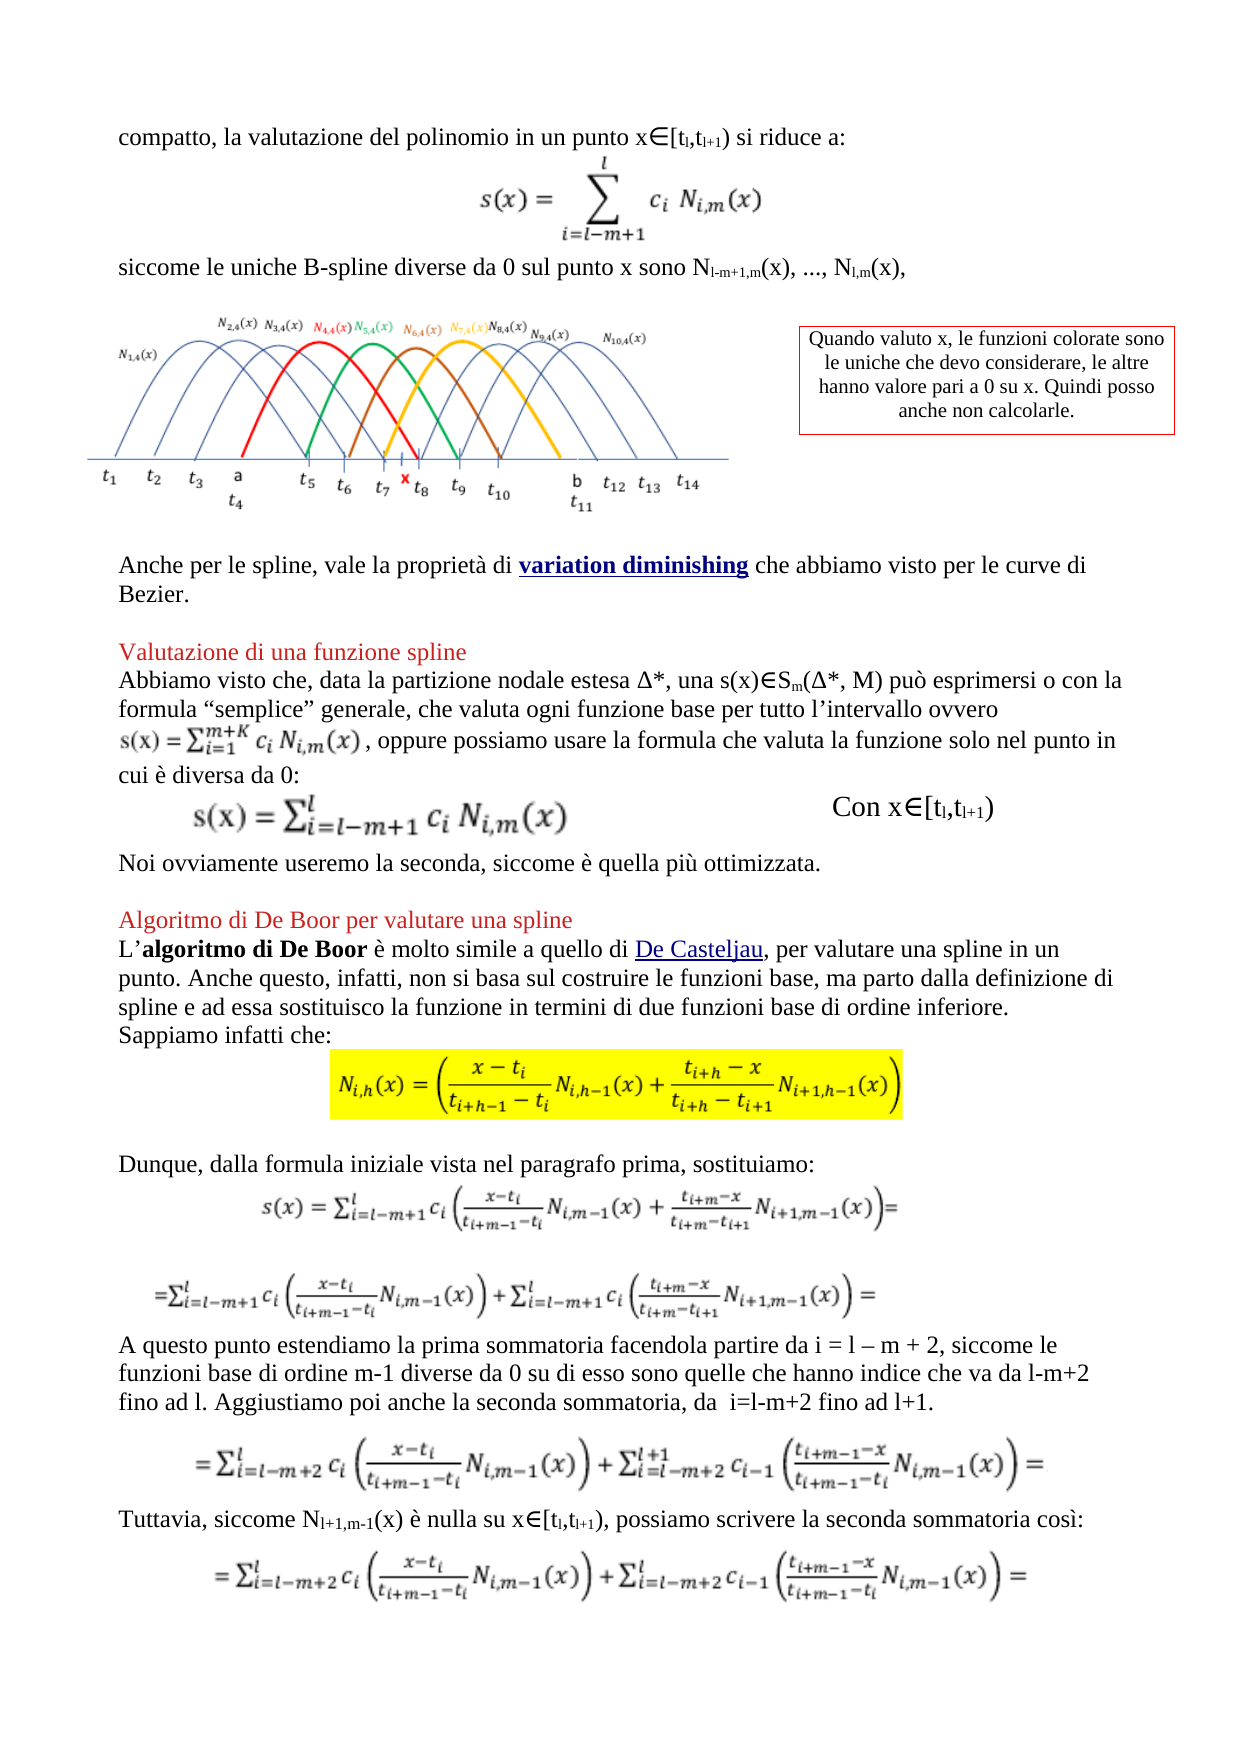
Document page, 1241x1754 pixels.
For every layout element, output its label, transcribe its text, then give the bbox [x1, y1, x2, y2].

text A questo punto estendiamo la prima sommatoria facendola partire da i = l – m + 2, siccome le funzioni base di ordine m-1 diverse da 0 su di esso sono quelle che hanno indice che va da l-m+2 fino ad l. Aggiustiamo poi anche la seconda sommatoria, da i=l-m+2 fino ad l+1. [118, 1330, 1122, 1416]
picture [185, 789, 578, 848]
text Anche per le spline, vale la proprietà di variation diminishing che abbiamo visto per le curve di Bezier. [118, 551, 1122, 608]
text Valutazione di una funzione spline [118, 637, 1122, 666]
text Noi ovviamente useremo la seconda, siccome è quella più ottimizzata. [118, 789, 1122, 877]
text siccome le uniche B-spline diverse da 0 sul punto x sono Nl-m+1,m(x), ..., Nl,m(x), [118, 253, 1122, 281]
text Tuttavia, siccome Nl+1,m-1(x) è nulla su x∈[tl,tl+1), possiamo scrivere la seconda sommatoria così: [118, 1416, 1122, 1533]
picture [87, 301, 744, 522]
picture [210, 1545, 1030, 1610]
text Dunque, dalla formula iniziale vista nel paragrafo prima, sostituiamo: [118, 1149, 1122, 1178]
text Sappiamo infatti che: [118, 1020, 1122, 1049]
picture [192, 1427, 1049, 1500]
picture [474, 152, 767, 253]
text compatto, la valutazione del polinomio in un punto x∈[tl,tl+1) si riduce a: [118, 118, 1122, 152]
picture [151, 1178, 905, 1330]
text Algoritmo di De Boor per valutare una spline [118, 905, 1122, 934]
picture [118, 723, 365, 761]
picture [329, 1049, 903, 1121]
text L’algoritmo di De Boor è molto simile a quello di De Casteljau, per valutare una spline in un punto. Anche questo, infatti, non si basa sul costruire le funzioni base, ma parto dalla definizione di spline e ad essa sostituisco la funzione in termini di due funzioni base di ordine inferiore. [118, 934, 1122, 1020]
text Abbiamo visto che, data la partizione nodale estesa Δ*, una s(x)∈Sm(Δ*, M) può esprimersi o con la formula “semplice” generale, che valuta ogni funzione base per tutto l’intervallo ovvero, oppure possiamo usare la formula che valuta la funzione solo nel punto in cui è diversa da 0: [118, 666, 1122, 789]
